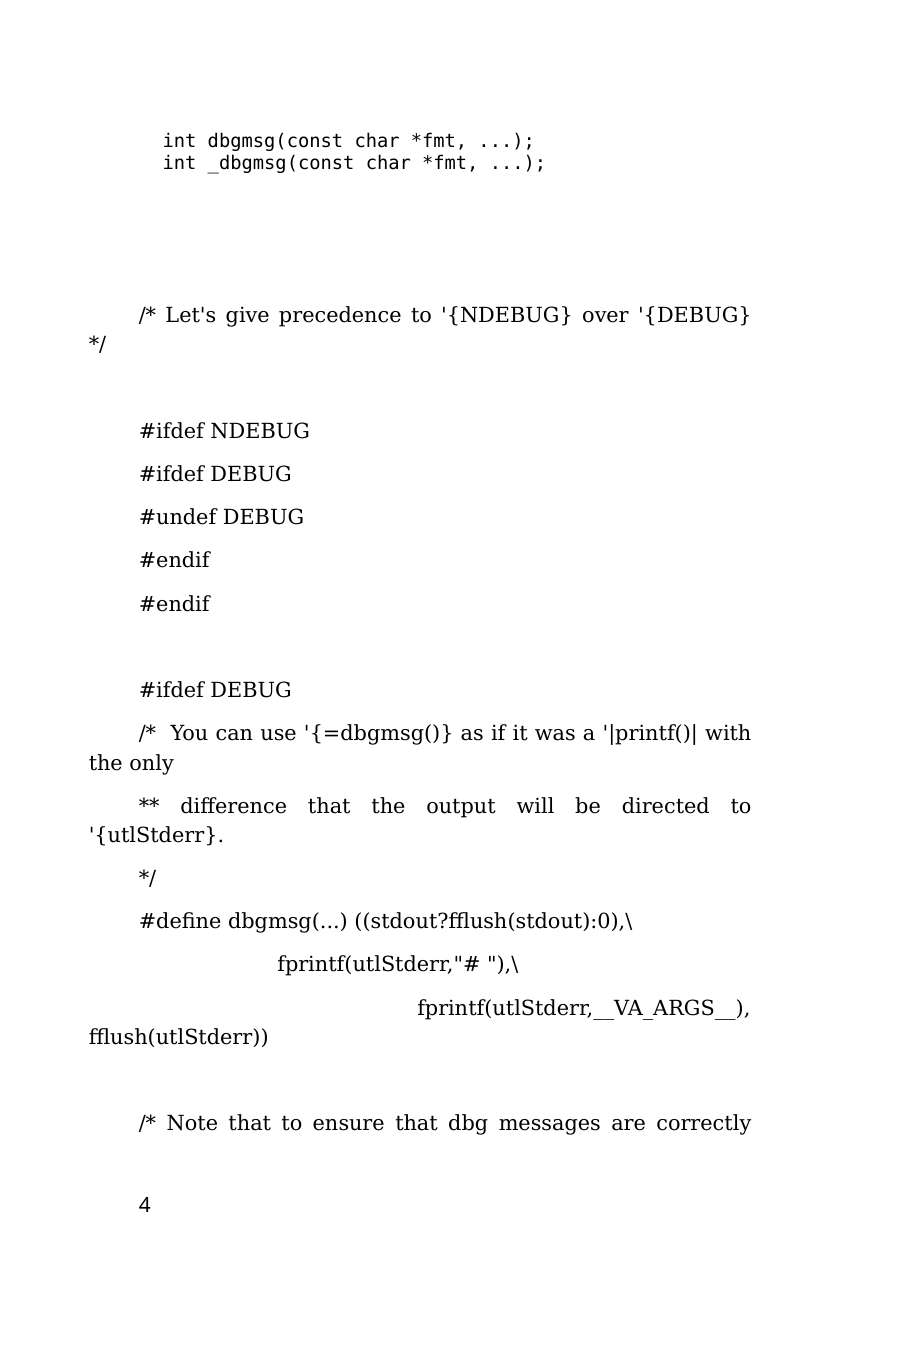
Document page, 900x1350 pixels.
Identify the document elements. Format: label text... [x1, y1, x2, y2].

text /* You can use '{=dbgmsg()} as if it was a '|printf()| with the only [88, 721, 752, 775]
text fprintf(utlStderr,__VA_ARGS__), fflush(utlStderr)) [88, 996, 752, 1049]
text */ [88, 866, 752, 890]
text int dbgmsg(const char *fmt, ...); [162, 130, 752, 152]
text /* Note that to ensure that dbg messages are correctly [88, 1111, 752, 1136]
text fprintf(utlStderr,"# "),\ [88, 952, 752, 977]
text #ifdef DEBUG [88, 462, 752, 486]
text #undef DEBUG [88, 505, 752, 529]
text #ifdef DEBUG [88, 678, 752, 702]
text #endif [88, 548, 752, 573]
text #define dbgmsg(...) ((stdout?fflush(stdout):0),\ [88, 909, 752, 933]
text /* Let's give precedence to '{NDEBUG} over '{DEBUG} */ [88, 303, 752, 357]
text #endif [88, 592, 752, 616]
text ** difference that the output will be directed to '{utlStderr}. [88, 794, 752, 847]
text #ifdef NDEBUG [88, 419, 752, 443]
text int _dbgmsg(const char *fmt, ...); [162, 152, 752, 174]
